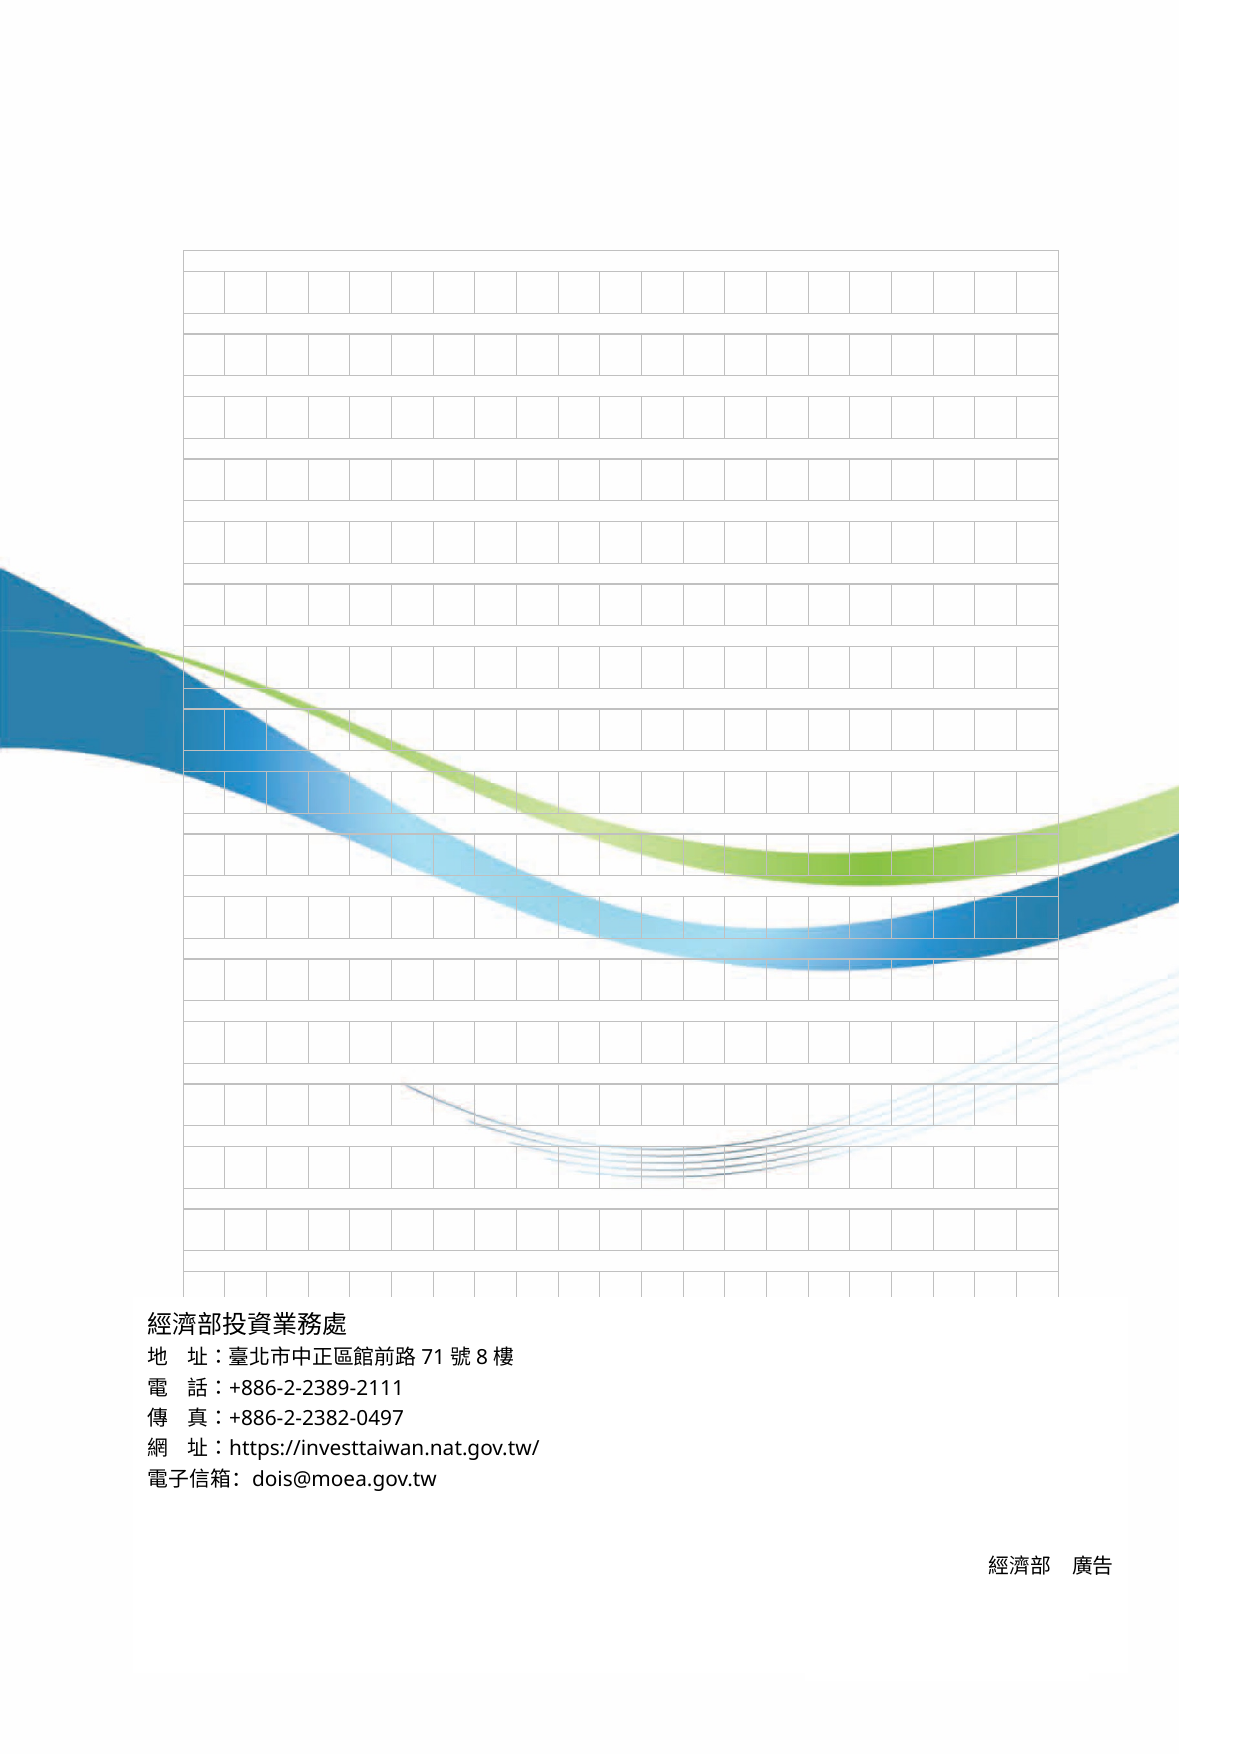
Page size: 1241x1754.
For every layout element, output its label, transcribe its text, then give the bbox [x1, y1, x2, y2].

text 傳 真：+886-2-2382-0497 [148, 1401, 1113, 1432]
picture [0, 0, 1179, 1754]
text 電 話：+886-2-2389-2111 [148, 1371, 1113, 1401]
text 經濟部 廣告 [148, 1549, 1113, 1579]
text 電子信箱：dois@moea.gov.tw [148, 1462, 1113, 1492]
text 地 址：臺北市中正區館前路 71 號 8 樓 [148, 1341, 1113, 1371]
text 經濟部投資業務處 [148, 1304, 1113, 1341]
text 網 址：https://investtaiwan.nat.gov.tw/ [148, 1432, 1113, 1462]
